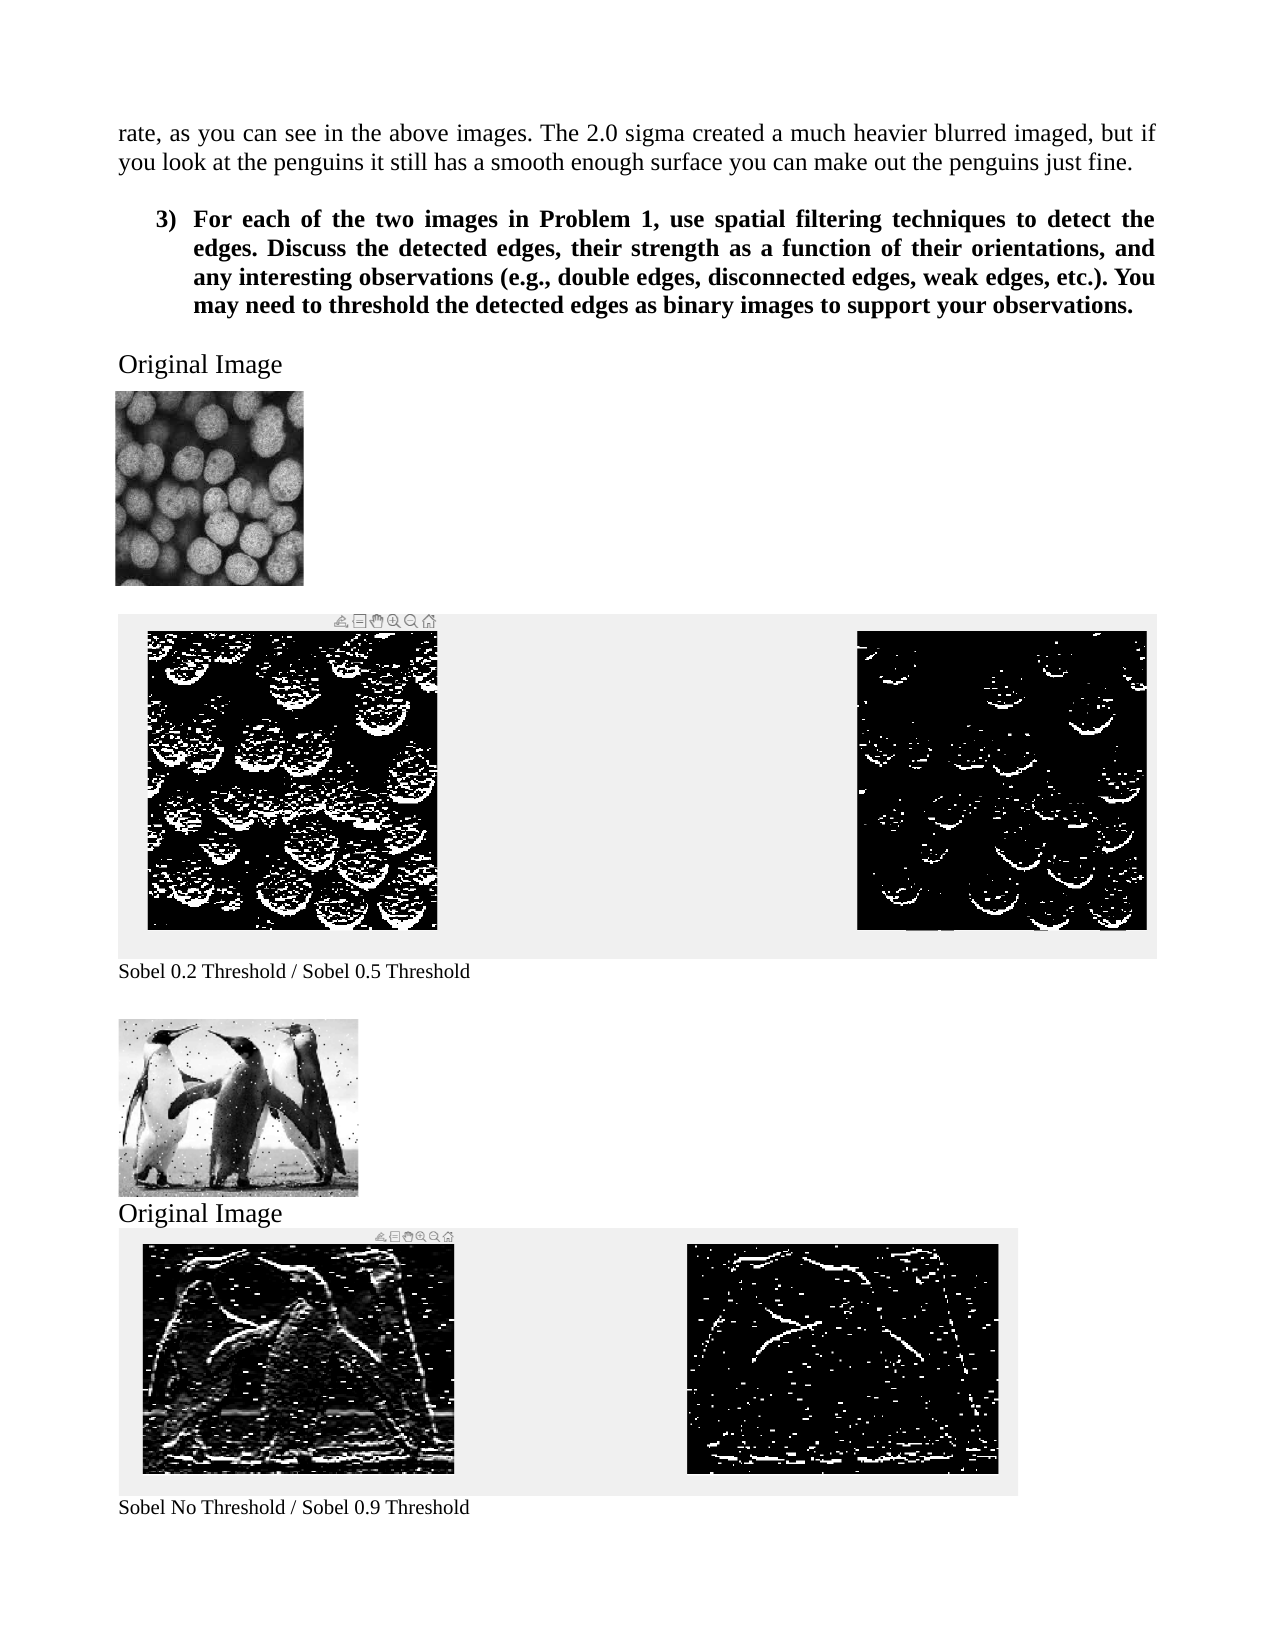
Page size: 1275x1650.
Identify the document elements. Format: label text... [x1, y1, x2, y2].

list For each of the two images in Problem 1, use spatial filtering techniques to detect the edges. Discuss the detected edges, their strength as a function of their orientations, and any interesting observations (e.g., double edges, disconnected edges, weak edges, etc.). You may need to threshold the detected edges as binary images to support your observations. [156, 204, 1157, 319]
text Sobel No Threshold / Sobel 0.9 Threshold [118, 1496, 1157, 1519]
text Original Image [118, 1197, 1157, 1228]
picture [118, 1228, 1019, 1496]
picture [115, 391, 304, 586]
picture [118, 614, 1157, 959]
picture [118, 1019, 359, 1197]
text rate, as you can see in the above images. The 2.0 sigma created a much heavier blurred imaged, but if you look at the penguins it still has a smooth enough surface you can make out the penguins just fine. [118, 118, 1157, 176]
text Original Image [118, 348, 1157, 379]
text Sobel 0.2 Threshold / Sobel 0.5 Threshold [118, 959, 1157, 983]
